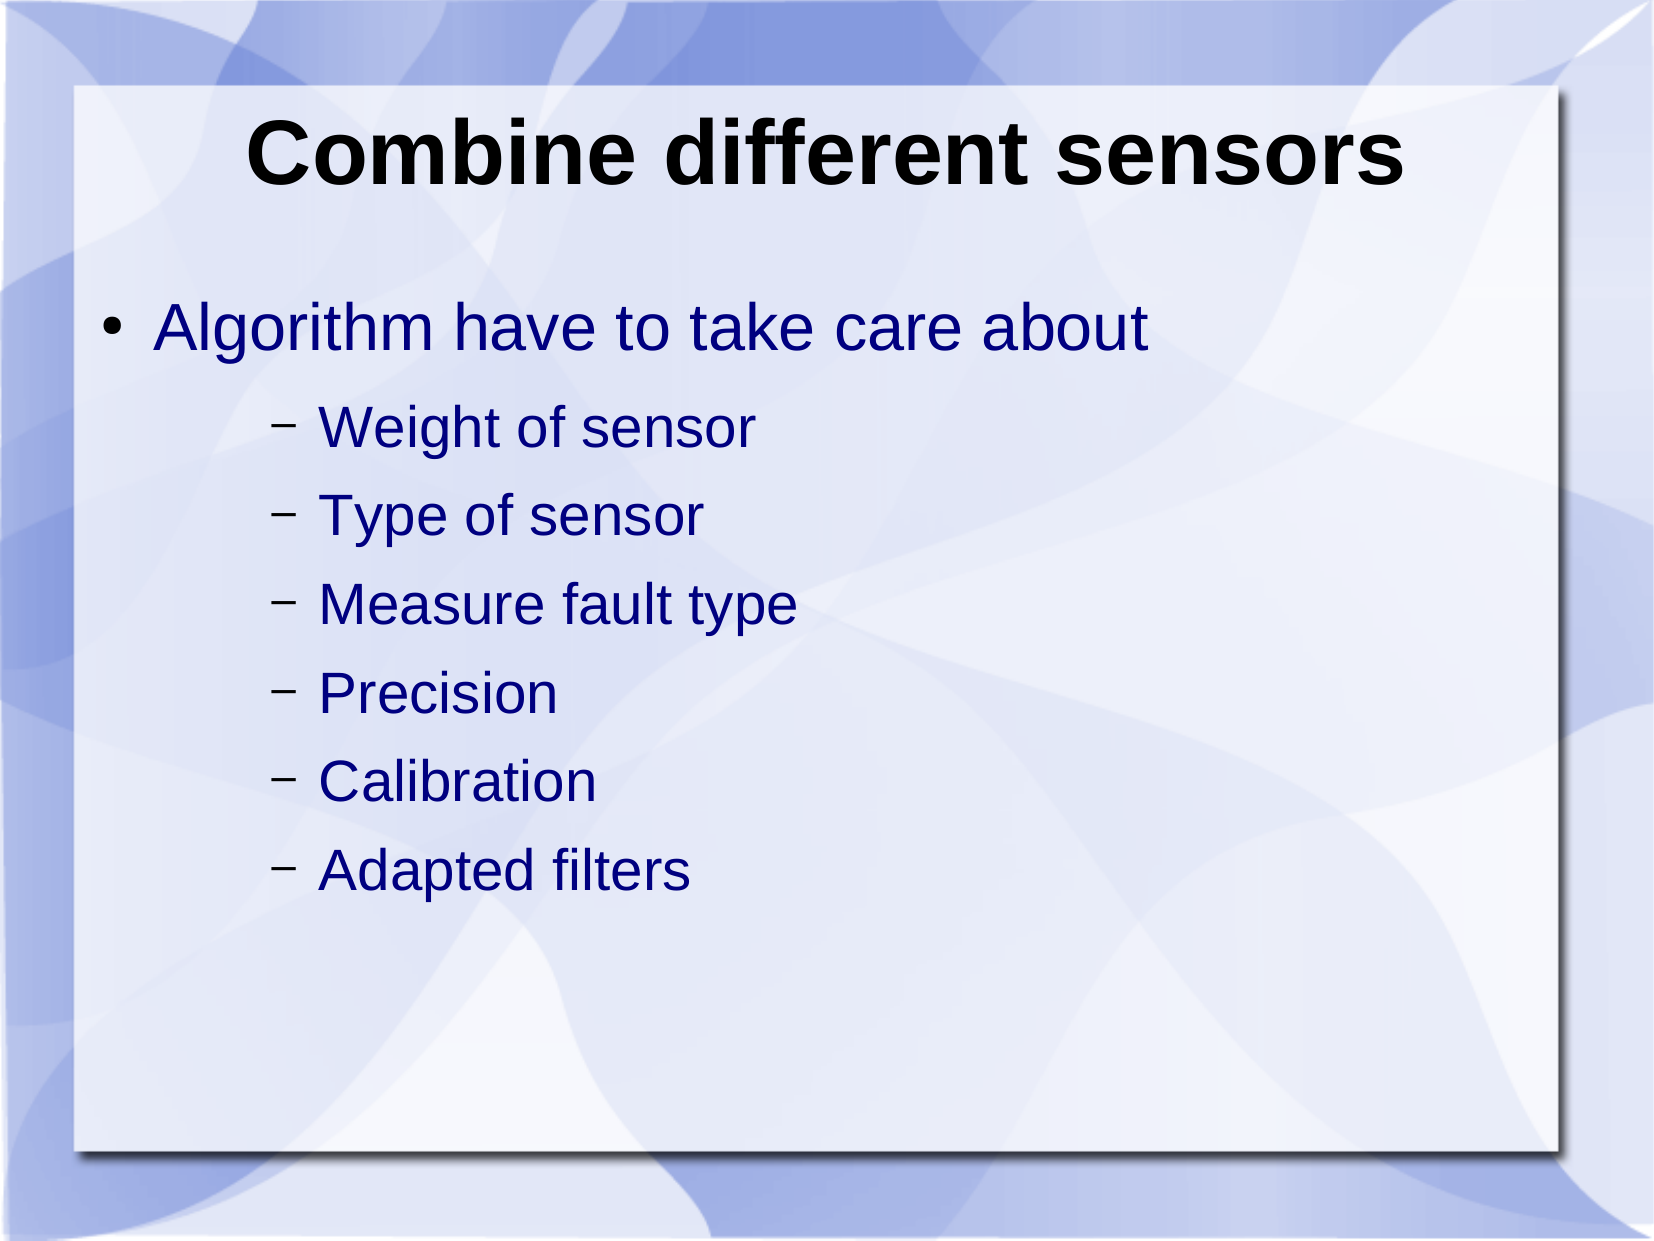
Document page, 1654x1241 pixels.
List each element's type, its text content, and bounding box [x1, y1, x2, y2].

list Algorithm have to take care about Weight of sensor Type of sensor Measure fault type Precision Calibration Adapted filters [82, 290, 1571, 1109]
picture [0, 0, 1654, 1241]
title Combine different sensors [82, 49, 1571, 257]
